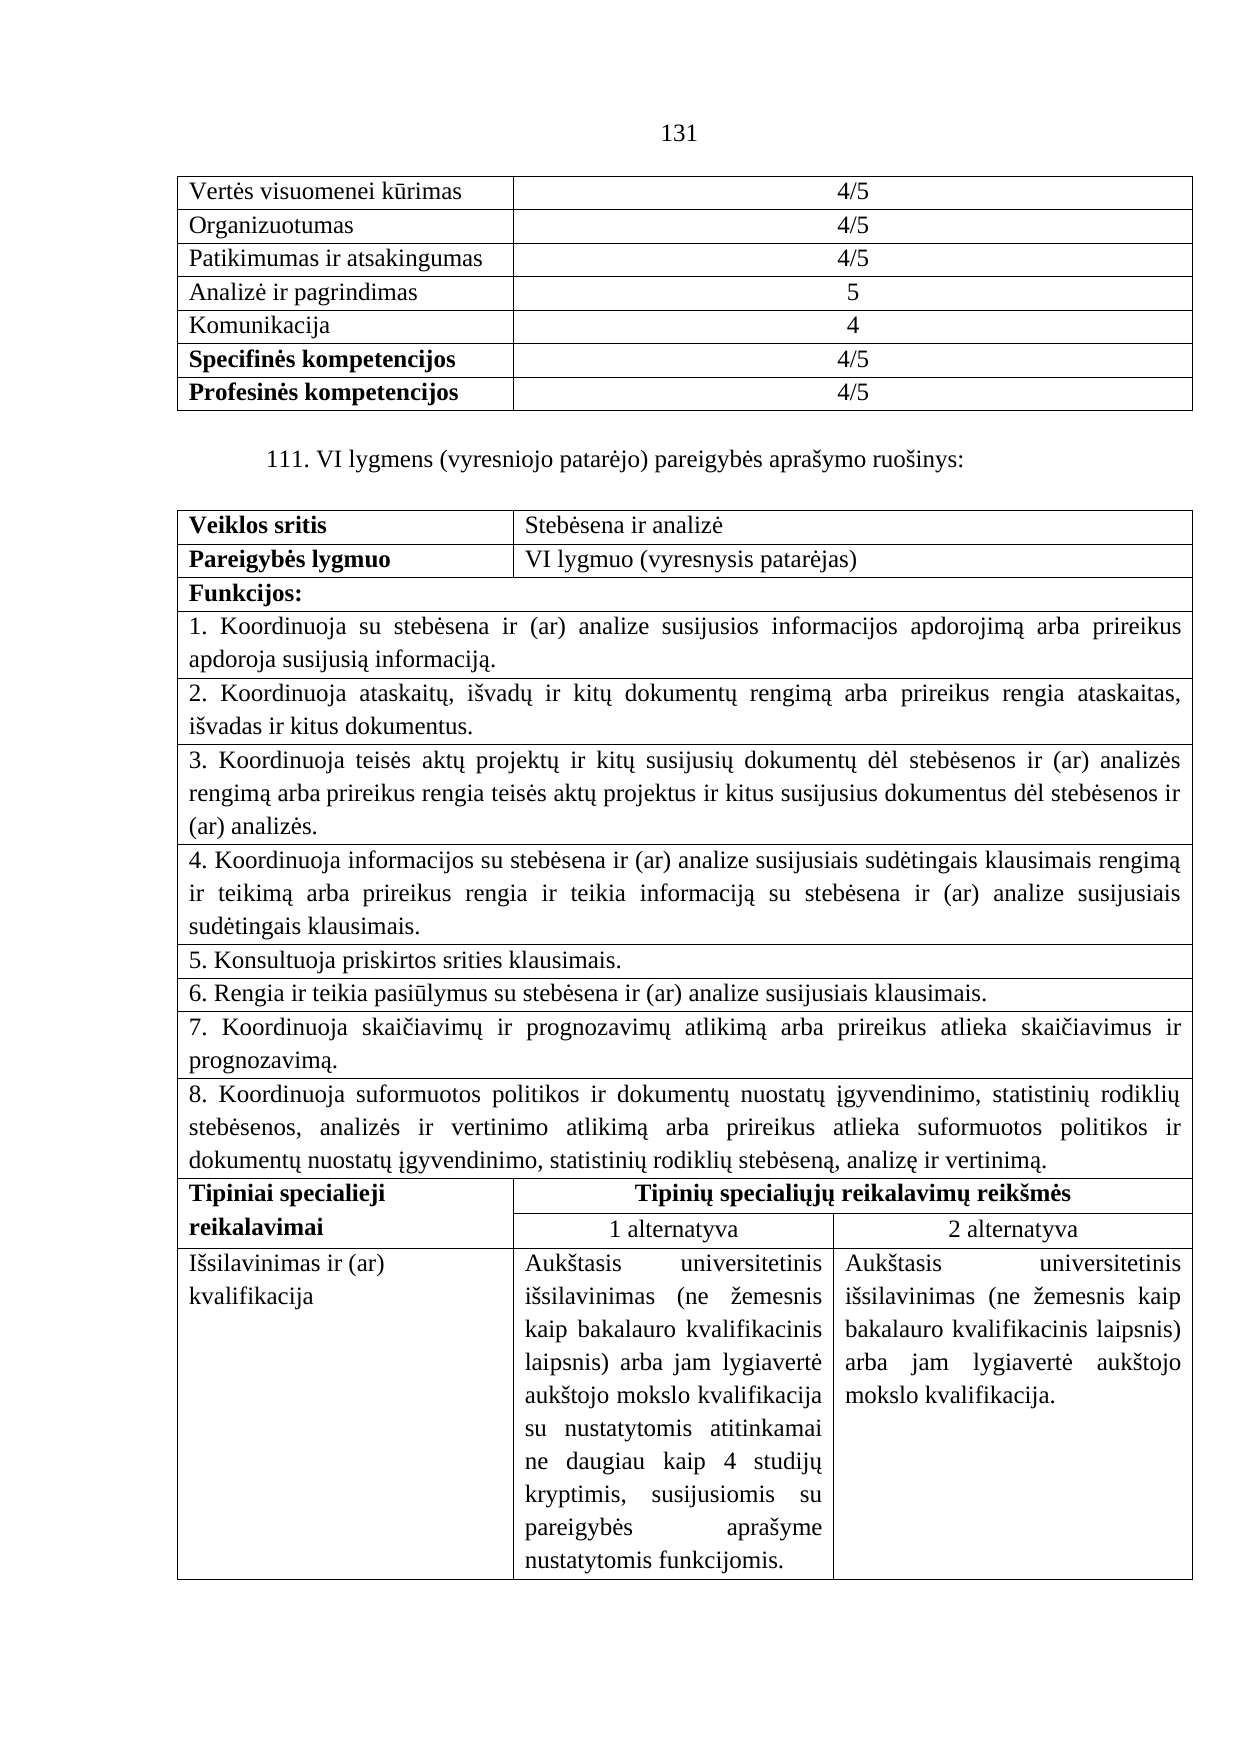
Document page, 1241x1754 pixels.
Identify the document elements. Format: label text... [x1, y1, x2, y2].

table_header Veiklos sritis [178, 511, 513, 543]
table_cell 2. Koordinuoja ataskaitų, išvadų ir kitų dokumentų rengimą arba prireikus rengia ataskaitas, išvadas ir kitus dokumentus. [178, 679, 1192, 744]
table_cell Tipinių specialiųjų reikalavimų reikšmės [514, 1179, 1192, 1213]
table_cell 4. Koordinuoja informacijos su stebėsena ir (ar) analize susijusiais sudėtingais klausimais rengimą ir teikimą arba prireikus rengia ir teikia informaciją su stebėsena ir (ar) analize susijusiais sudėtingais klausimais. [178, 845, 1192, 944]
table_cell Specifinės kompetencijos [178, 344, 513, 377]
table_cell 4/5 [514, 244, 1192, 276]
table_cell 3. Koordinuoja teisės aktų projektų ir kitų susijusių dokumentų dėl stebėsenos ir (ar) analizės rengimą arba prireikus rengia teisės aktų projektus ir kitus susijusius dokumentus dėl stebėsenos ir (ar) analizės. [178, 745, 1192, 844]
table_cell Aukštasis universitetinis išsilavinimas (ne žemesnis kaip bakalauro kvalifikacinis laipsnis) arba jam lygiavertė aukštojo mokslo kvalifikacija. [834, 1249, 1192, 1578]
table_cell Tipiniai specialieji reikalavimai [178, 1179, 513, 1248]
table_cell 8. Koordinuoja suformuotos politikos ir dokumentų nuostatų įgyvendinimo, statistinių rodiklių stebėsenos, analizės ir vertinimo atlikimą arba prireikus atlieka suformuotos politikos ir dokumentų nuostatų įgyvendinimo, statistinių rodiklių stebėseną, analizę ir vertinimą. [178, 1079, 1192, 1178]
table_cell Vertės visuomenei kūrimas [178, 177, 513, 209]
table_cell Funkcijos: [178, 578, 1192, 611]
text 111. VI lygmens (vyresniojo patarėjo) pareigybės aprašymo ruošinys: [177, 444, 1181, 473]
table_cell 1. Koordinuoja su stebėsena ir (ar) analize susijusios informacijos apdorojimą arba prireikus apdoroja susijusią informaciją. [178, 612, 1192, 677]
table_cell Pareigybės lygmuo [178, 545, 513, 577]
table_cell 1 alternatyva [514, 1214, 833, 1248]
table_cell 7. Koordinuoja skaičiavimų ir prognozavimų atlikimą arba prireikus atlieka skaičiavimus ir prognozavimą. [178, 1012, 1192, 1078]
table_cell Išsilavinimas ir (ar) kvalifikacija [178, 1249, 513, 1578]
table_cell Aukštasis universitetinis išsilavinimas (ne žemesnis kaip bakalauro kvalifikacinis laipsnis) arba jam lygiavertė aukštojo mokslo kvalifikacija su nustatytomis atitinkamai ne daugiau kaip 4 studijų kryptimis, susijusiomis su pareigybės aprašyme nustatytomis funkcijomis. [514, 1249, 833, 1578]
table_cell 4 [514, 311, 1192, 343]
table_header Stebėsena ir analizė [514, 511, 1192, 543]
table_cell Organizuotumas [178, 210, 513, 243]
table_cell Profesinės kompetencijos [178, 378, 513, 410]
table_cell Analizė ir pagrindimas [178, 277, 513, 310]
table_cell 2 alternatyva [834, 1214, 1192, 1248]
table_cell 4/5 [514, 210, 1192, 243]
table_cell 5 [514, 277, 1192, 310]
table_cell 5. Konsultuoja priskirtos srities klausimais. [178, 945, 1192, 978]
table_cell 4/5 [514, 378, 1192, 410]
table_cell 4/5 [514, 177, 1192, 209]
table_cell VI lygmuo (vyresnysis patarėjas) [514, 545, 1192, 577]
table_cell Patikimumas ir atsakingumas [178, 244, 513, 276]
table_cell Komunikacija [178, 311, 513, 343]
table_cell 4/5 [514, 344, 1192, 377]
table_cell 6. Rengia ir teikia pasiūlymus su stebėsena ir (ar) analize susijusiais klausimais. [178, 979, 1192, 1011]
